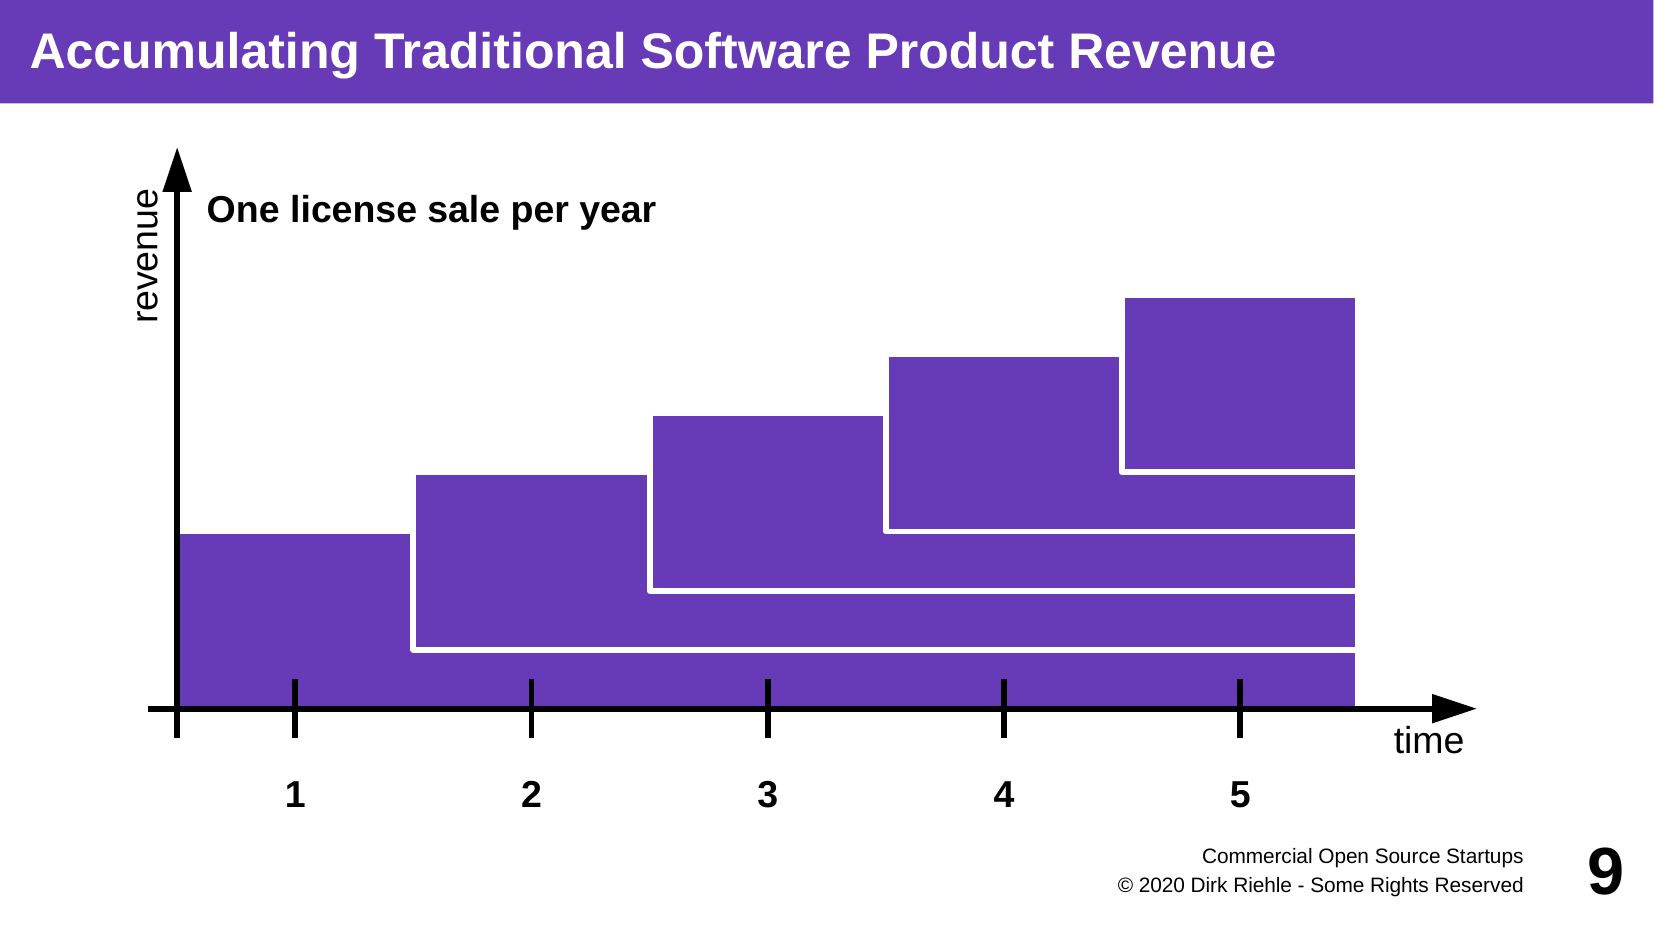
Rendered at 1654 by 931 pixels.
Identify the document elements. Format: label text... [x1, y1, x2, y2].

text_box time [1358, 707, 1477, 826]
text_box 4 [944, 708, 1063, 827]
text_box 2 [472, 708, 591, 827]
text_box 1 [236, 708, 355, 827]
text_box 5 [1181, 708, 1300, 827]
text_box revenue [88, 177, 177, 384]
text_box One license sale per year [177, 177, 1477, 414]
title Accumulating Traditional Software Product Revenue [0, 0, 1654, 104]
text_box 3 [708, 708, 827, 827]
text_box [180, 295, 1359, 706]
